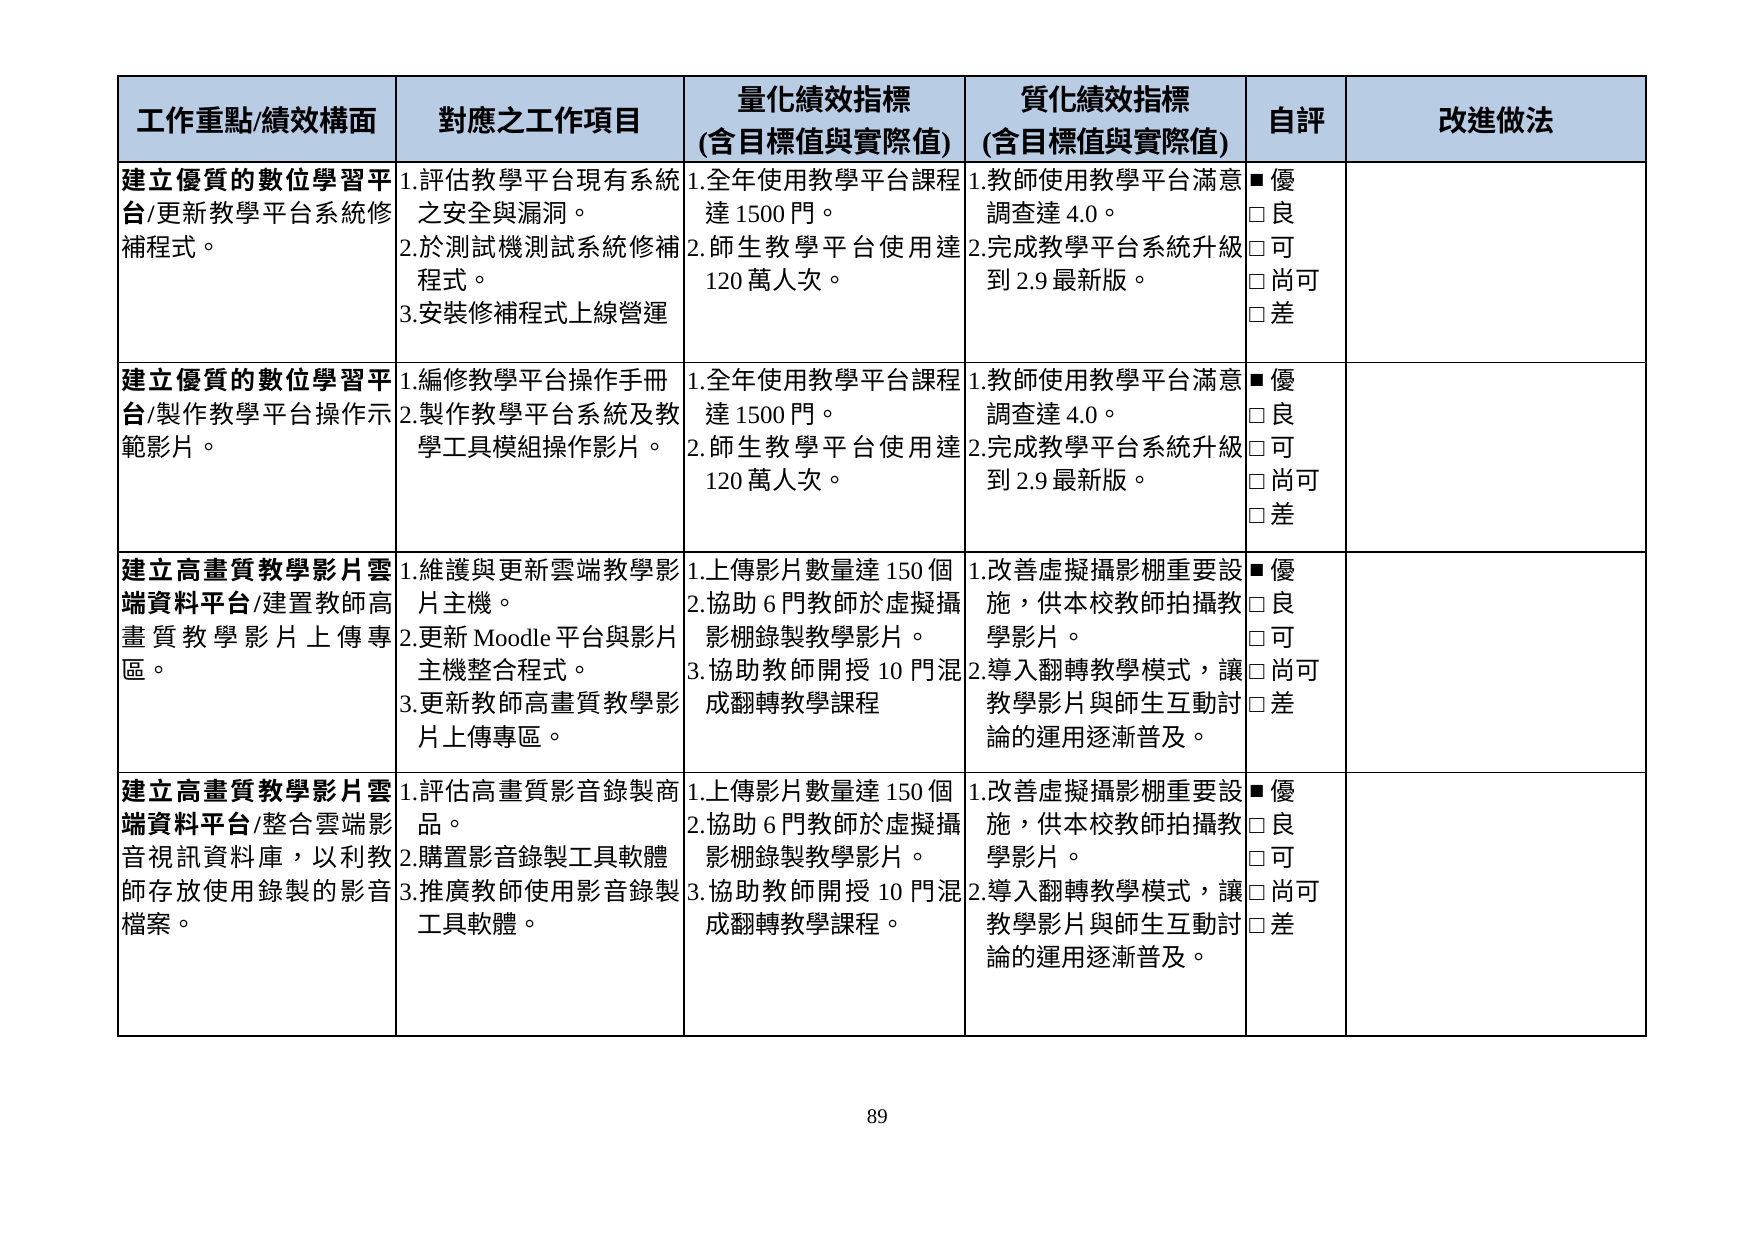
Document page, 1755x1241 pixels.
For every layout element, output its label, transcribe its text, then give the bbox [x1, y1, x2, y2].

table_cell 1.評估教學平台現有系統之安全與漏洞。 2.於測試機測試系統修補程式。 3.安裝修補程式上線營運 [397, 163, 683, 361]
table_cell 1.改善虛擬攝影棚重要設施，供本校教師拍攝教學影片。 2.導入翻轉教學模式，讓教學影片與師生互動討論的運用逐漸普及。 [966, 773, 1245, 1035]
table_cell ■ 優 □ 良 □ 可 □ 尚可 □ 差 [1247, 773, 1345, 1035]
table_cell [1347, 163, 1645, 361]
table_cell 建立高畫質教學影片雲端資料平台/整合雲端影音視訊資料庫，以利教師存放使用錄製的影音檔案。 [119, 773, 395, 1035]
table_cell [1347, 553, 1645, 772]
table_header 工作重點/績效構面 [119, 77, 395, 161]
table_header 質化績效指標 (含目標值與實際值) [966, 77, 1245, 161]
table_header 改進做法 [1347, 77, 1645, 161]
table_cell 1.維護與更新雲端教學影片主機。 2.更新Moodle平台與影片主機整合程式。 3.更新教師高畫質教學影片上傳專區。 [397, 553, 683, 772]
table_cell [1347, 773, 1645, 1035]
table_cell 1.評估高畫質影音錄製商品。 2.購置影音錄製工具軟體 3.推廣教師使用影音錄製工具軟體。 [397, 773, 683, 1035]
table_cell [1347, 363, 1645, 551]
table_cell 建立優質的數位學習平台/製作教學平台操作示範影片。 [119, 363, 395, 551]
table_cell 1.全年使用教學平台課程達1500門。 2.師生教學平台使用達120萬人次。 [685, 363, 964, 551]
table_cell 1.上傳影片數量達150個 2.協助6門教師於虛擬攝影棚錄製教學影片。 3.協助教師開授10門混成翻轉教學課程。 [685, 773, 964, 1035]
table_cell 1.編修教學平台操作手冊 2.製作教學平台系統及教學工具模組操作影片。 [397, 363, 683, 551]
table_cell 建立優質的數位學習平台/更新教學平台系統修補程式。 [119, 163, 395, 361]
table_cell ■ 優 □ 良 □ 可 □ 尚可 □ 差 [1247, 363, 1345, 551]
table_cell 1.改善虛擬攝影棚重要設施，供本校教師拍攝教學影片。 2.導入翻轉教學模式，讓教學影片與師生互動討論的運用逐漸普及。 [966, 553, 1245, 772]
table_cell 1.教師使用教學平台滿意調查達4.0。 2.完成教學平台系統升級到2.9最新版。 [966, 363, 1245, 551]
table_header 自評 [1247, 77, 1345, 161]
table_cell 1.教師使用教學平台滿意調查達4.0。 2.完成教學平台系統升級到2.9最新版。 [966, 163, 1245, 361]
table_header 量化績效指標 (含目標值與實際值) [685, 77, 964, 161]
table_cell 1.上傳影片數量達150個 2.協助6門教師於虛擬攝影棚錄製教學影片。 3.協助教師開授10門混成翻轉教學課程 [685, 553, 964, 772]
table_cell 1.全年使用教學平台課程達1500門。 2.師生教學平台使用達120萬人次。 [685, 163, 964, 361]
table_cell ■ 優 □ 良 □ 可 □ 尚可 □ 差 [1247, 553, 1345, 772]
table_cell 建立高畫質教學影片雲端資料平台/建置教師高畫質教學影片上傳專區。 [119, 553, 395, 772]
table_cell ■ 優 □ 良 □ 可 □ 尚可 □ 差 [1247, 163, 1345, 361]
table_header 對應之工作項目 [397, 77, 683, 161]
